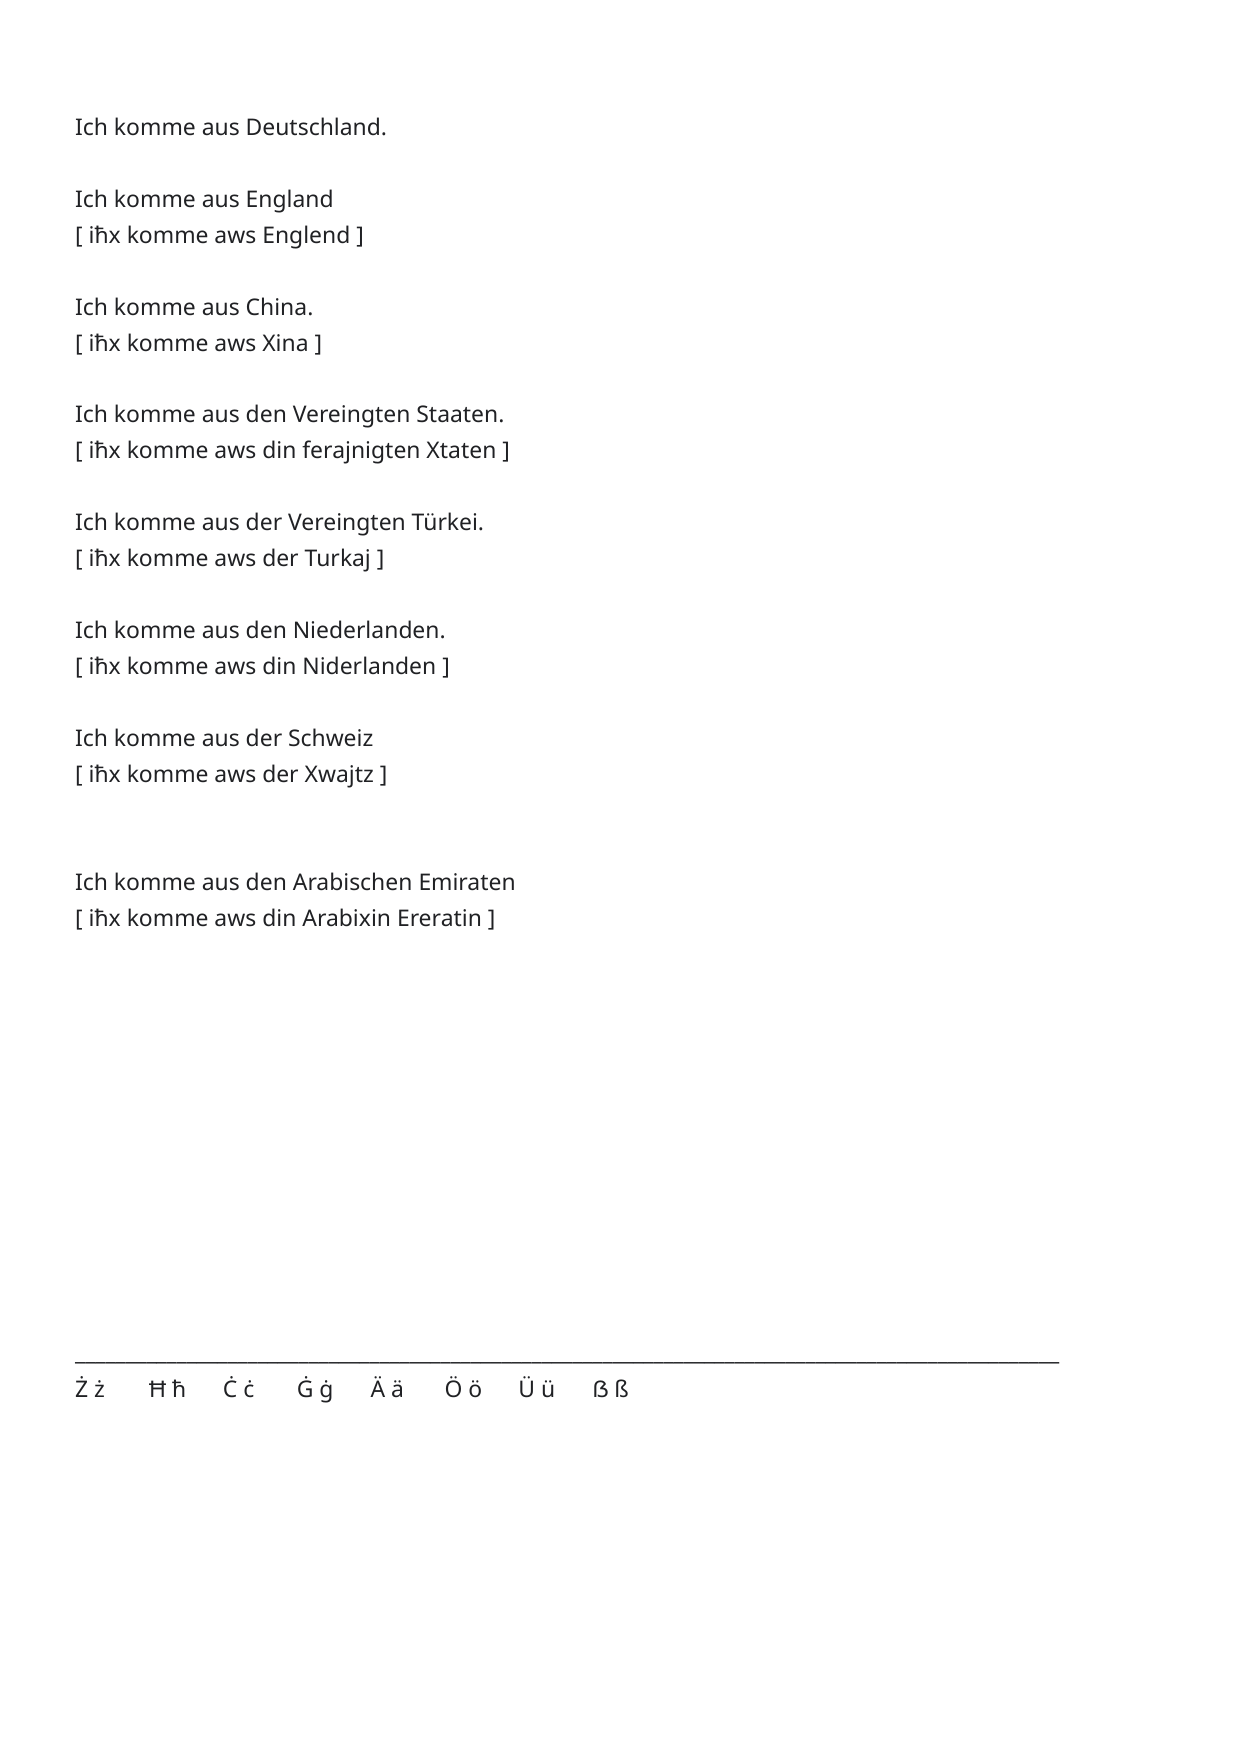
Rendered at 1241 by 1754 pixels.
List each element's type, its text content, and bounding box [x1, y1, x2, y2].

text Ich komme aus Deutschland. [75, 111, 1165, 142]
text [ iħx komme aws din ferajnigten Xtaten ] [75, 434, 1165, 466]
text [ iħx komme aws Englend ] [75, 219, 1165, 250]
text [ iħx komme aws der Xwajtz ] [75, 758, 1165, 789]
text Ich komme aus der Vereingten Türkei. [75, 506, 1165, 537]
text Ich komme aus der Schweiz [75, 722, 1165, 753]
text Ich komme aus England [75, 183, 1165, 214]
text Ich komme aus China. [75, 291, 1165, 322]
text [ iħx komme aws din Arabixin Ereratin ] [75, 902, 1165, 933]
text Ich komme aus den Niederlanden. [75, 614, 1165, 645]
text Ż ż Ħ ħ Ċ ċ Ġ ġ Ä ä Ö ö Ü ü ẞ ß [75, 1373, 1165, 1404]
text _________________________________________________________________________________________________ [75, 1336, 1165, 1367]
text [ iħx komme aws der Turkaj ] [75, 542, 1165, 573]
text [ iħx komme aws Xina ] [75, 327, 1165, 358]
text [ iħx komme aws din Niderlanden ] [75, 650, 1165, 681]
text Ich komme aus den Arabischen Emiraten [75, 866, 1165, 897]
text Ich komme aus den Vereingten Staaten. [75, 398, 1165, 430]
